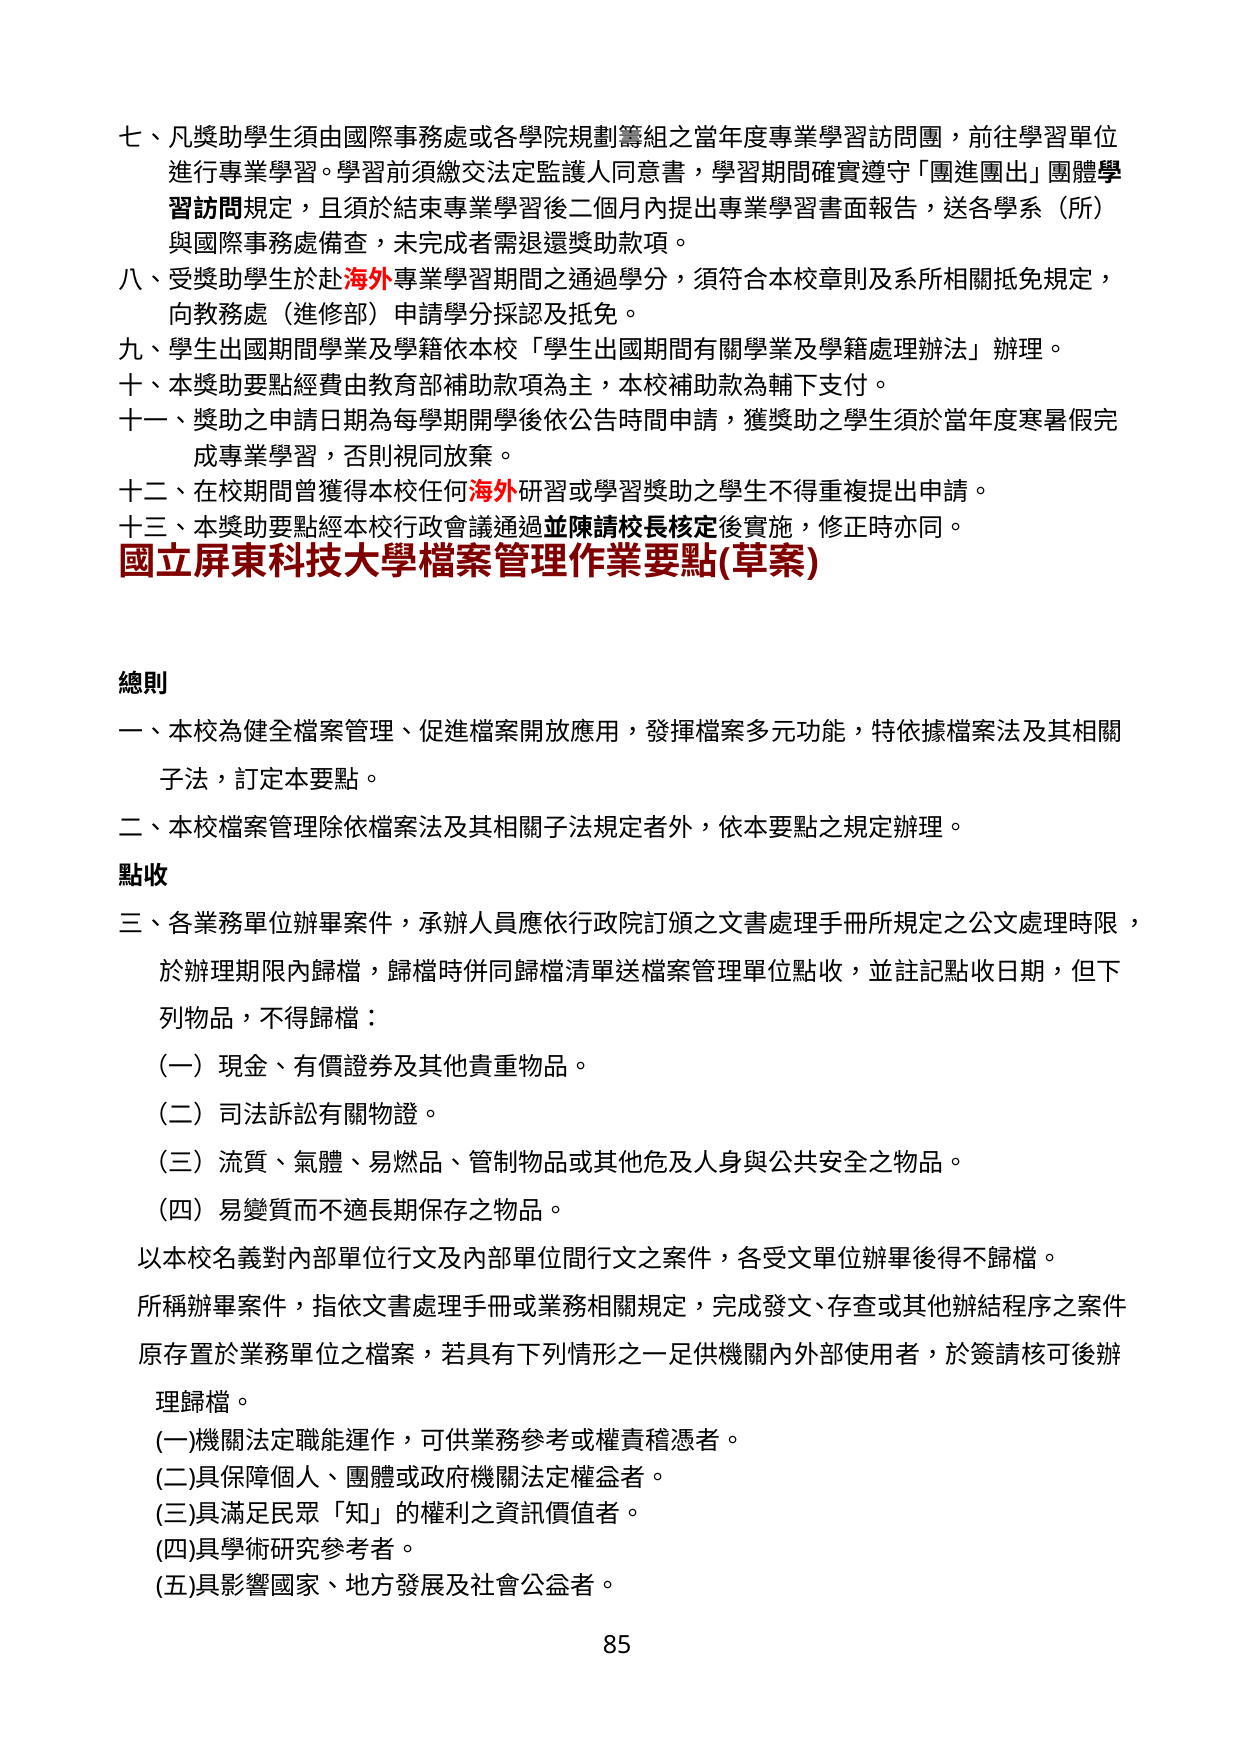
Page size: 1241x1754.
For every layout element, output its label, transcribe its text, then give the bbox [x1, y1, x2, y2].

text (五)具影響國家、地方發展及社會公益者。 [118, 1566, 1122, 1602]
text 二、本校檔案管理除依檔案法及其相關子法規定者外，依本要點之規定辦理。 [118, 798, 1122, 846]
text 一、本校為健全檔案管理、促進檔案開放應用，發揮檔案多元功能，特依據檔案法及其相關子法，訂定本要點。 [118, 702, 1122, 798]
text （三）流質、氣體、易燃品、管制物品或其他危及人身與公共安全之物品。 [143, 1133, 1122, 1181]
text 十、本獎助要點經費由教育部補助款項為主，本校補助款為輔下支付。 [118, 366, 1122, 401]
text 國立屏東科技大學檔案管理作業要點(草案) [118, 543, 1122, 582]
text 以本校名義對內部單位行文及內部單位間行文之案件，各受文單位辦畢後得不歸檔。 [118, 1229, 1122, 1277]
text (四)具學術研究參考者。 [118, 1529, 1122, 1566]
text 所稱辦畢案件，指依文書處理手冊或業務相關規定，完成發文、存查或其他辦結程序之案件。 [118, 1277, 1122, 1325]
text （一）現金、有價證券及其他貴重物品。 [143, 1037, 1122, 1085]
text 十二、在校期間曾獲得本校任何海外研習或學習獎助之學生不得重複提出申請。 [118, 472, 1122, 508]
text 十三、本獎助要點經本校行政會議通過並陳請校長核定後實施，修正時亦同。 [118, 508, 1122, 543]
text 三、各業務單位辦畢案件，承辦人員應依行政院訂頒之文書處理手冊所規定之公文處理時限，於辦理期限內歸檔，歸檔時併同歸檔清單送檔案管理單位點收，並註記點收日期，但下列物品，不得歸檔： [118, 894, 1122, 1037]
text 九、學生出國期間學業及學籍依本校「學生出國期間有關學業及學籍處理辦法」辦理。 [118, 331, 1122, 366]
text 十一、獎助之申請日期為每學期開學後依公告時間申請，獲獎助之學生須於當年度寒暑假完成專業學習，否則視同放棄。 [118, 401, 1122, 472]
text （二）司法訴訟有關物證。 [143, 1085, 1122, 1133]
text 總則 [118, 654, 1122, 702]
text 七、凡獎助學生須由國際事務處或各學院規劃籌組之當年度專業學習訪問團，前往學習單位進行專業學習。學習前須繳交法定監護人同意書，學習期間確實遵守「團進團出」團體學習訪問規定，且須於結束專業學習後二個月內提出專業學習書面報告，送各學系（所）與國際事務處備查，未完成者需退還獎助款項。 [118, 118, 1122, 260]
text (二)具保障個人、團體或政府機關法定權益者。 [118, 1457, 1122, 1493]
text (一)機關法定職能運作，可供業務參考或權責稽憑者。 [118, 1421, 1122, 1457]
text 點收 [118, 846, 1122, 894]
text （四）易變質而不適長期保存之物品。 [143, 1181, 1122, 1229]
text (三)具滿足民眾「知」的權利之資訊價值者。 [118, 1493, 1122, 1529]
text 八、受獎助學生於赴海外專業學習期間之通過學分，須符合本校章則及系所相關抵免規定，向教務處（進修部）申請學分採認及抵免。 [118, 260, 1122, 331]
text 原存置於業務單位之檔案，若具有下列情形之一足供機關內外部使用者，於簽請核可後辦理歸檔。 [118, 1325, 1122, 1421]
